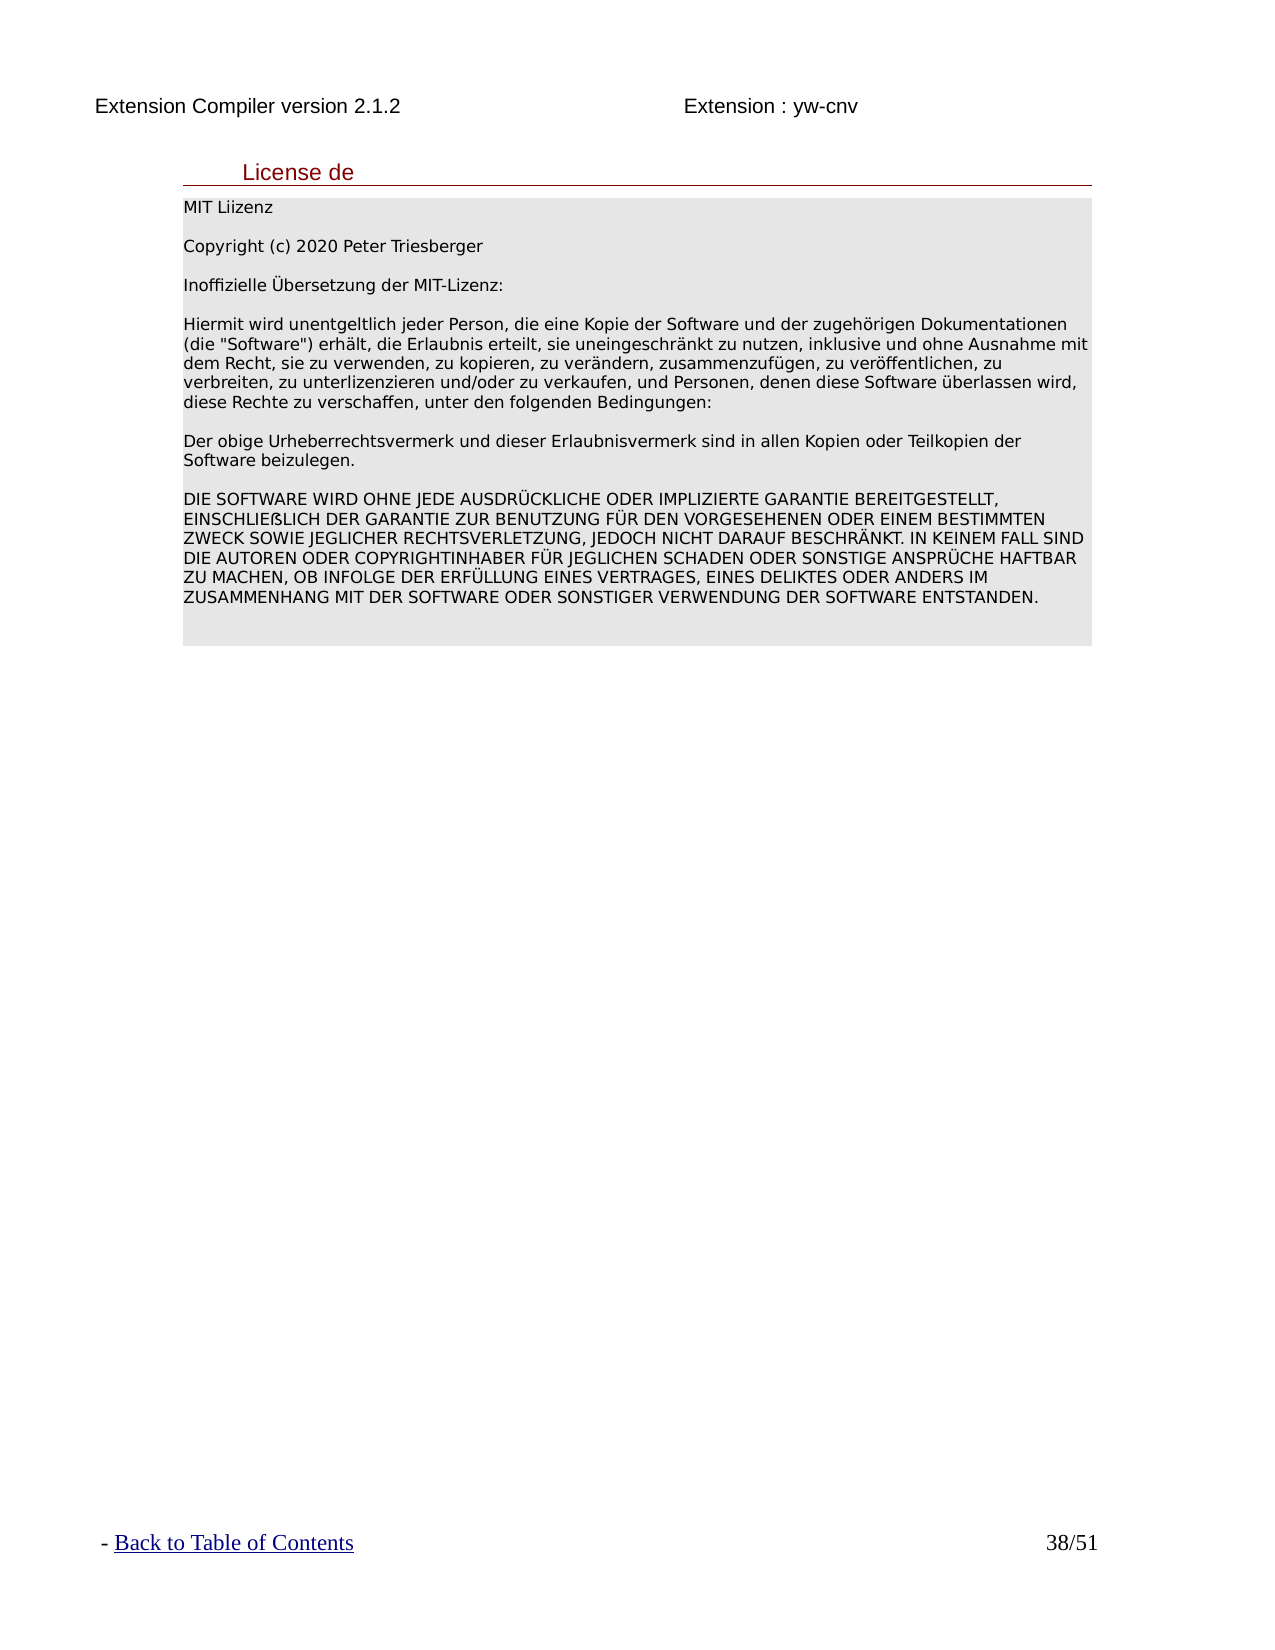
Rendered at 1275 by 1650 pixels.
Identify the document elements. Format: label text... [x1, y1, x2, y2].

text Copyright (c) 2020 Peter Triesberger [183, 237, 1092, 257]
text Der obige Urheberrechtsvermerk und dieser Erlaubnisvermerk sind in allen Kopien oder Teilkopien der Software beizulegen. [183, 432, 1092, 471]
text License de [183, 159, 1092, 185]
text Hiermit wird unentgeltlich jeder Person, die eine Kopie der Software und der zugehörigen Dokumentationen (die "Software") erhält, die Erlaubnis erteilt, sie uneingeschränkt zu nutzen, inklusive und ohne Ausnahme mit dem Recht, sie zu verwenden, zu kopieren, zu verändern, zusammenzufügen, zu veröffentlichen, zu verbreiten, zu unterlizenzieren und/oder zu verkaufen, und Personen, denen diese Software überlassen wird, diese Rechte zu verschaffen, unter den folgenden Bedingungen: [183, 315, 1092, 412]
text DIE SOFTWARE WIRD OHNE JEDE AUSDRÜCKLICHE ODER IMPLIZIERTE GARANTIE BEREITGESTELLT, EINSCHLIEẞLICH DER GARANTIE ZUR BENUTZUNG FÜR DEN VORGESEHENEN ODER EINEM BESTIMMTEN ZWECK SOWIE JEGLICHER RECHTSVERLETZUNG, JEDOCH NICHT DARAUF BESCHRÄNKT. IN KEINEM FALL SIND DIE AUTOREN ODER COPYRIGHTINHABER FÜR JEGLICHEN SCHADEN ODER SONSTIGE ANSPRÜCHE HAFTBAR ZU MACHEN, OB INFOLGE DER ERFÜLLUNG EINES VERTRAGES, EINES DELIKTES ODER ANDERS IM ZUSAMMENHANG MIT DER SOFTWARE ODER SONSTIGER VERWENDUNG DER SOFTWARE ENTSTANDEN. [183, 490, 1092, 607]
text Inoffizielle Übersetzung der MIT-Lizenz: [183, 276, 1092, 296]
text MIT Liizenz [183, 198, 1092, 218]
